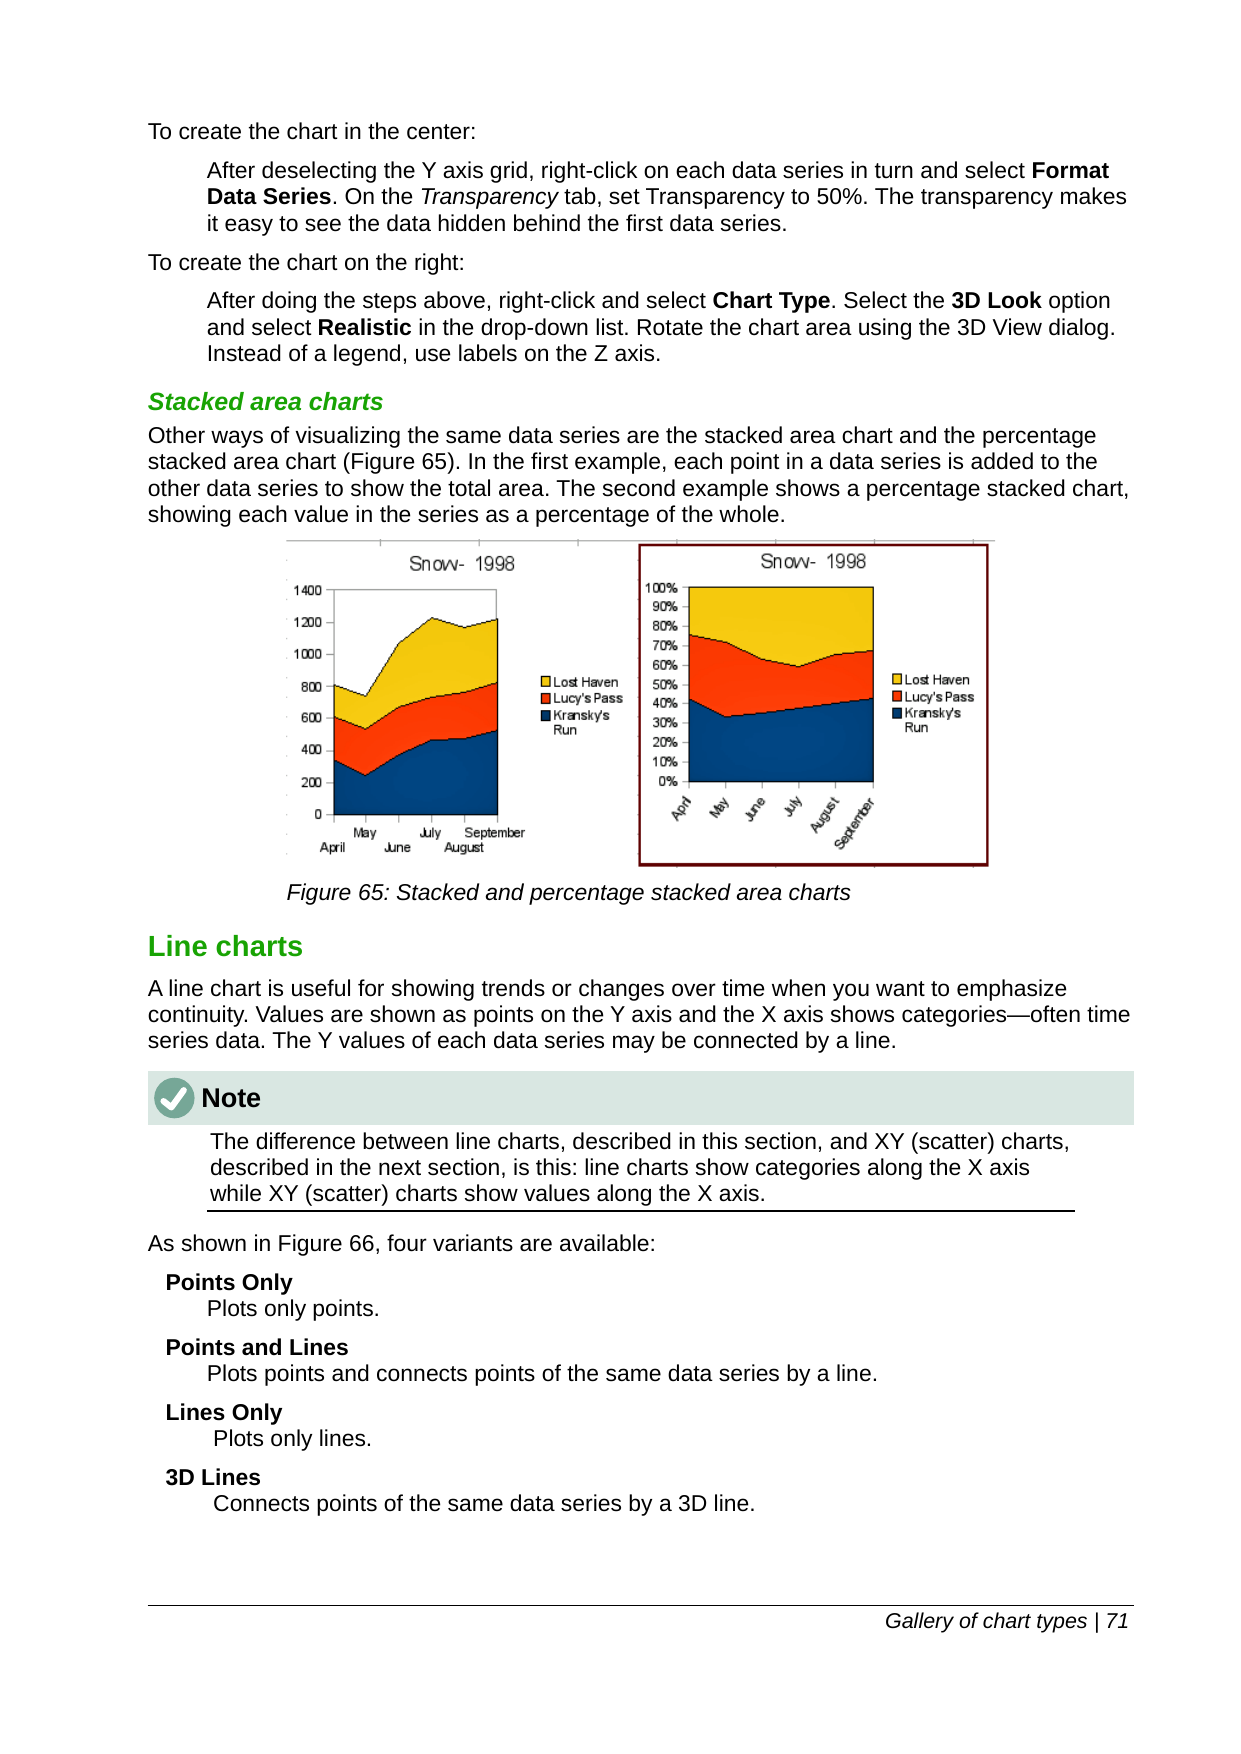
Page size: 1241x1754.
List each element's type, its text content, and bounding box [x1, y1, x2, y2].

text After doing the steps above, right-click and select Chart Type. Select the 3D Look option and select Realistic in the drop-down list. Rotate the chart area using the 3D View dialog. Instead of a legend, use labels on the Z axis. [207, 287, 1134, 366]
text A line chart is useful for showing trends or changes over time when you want to emphasize continuity. Values are shown as points on the Y axis and the X axis shows categories—often time series data. The Y values of each data series may be connected by a line. [148, 974, 1134, 1053]
subtitle Note [148, 1071, 1134, 1125]
text Other ways of visualizing the same data series are the stacked area chart and the percentage stacked area chart (Figure 65). In the first example, each point in a data series is added to the other data series to show the total area. The second example shows a percentage stacked chart, showing each value in the series as a percentage of the whole. [148, 422, 1134, 527]
subtitle Stacked area charts [148, 387, 1134, 416]
text Plots only lines. [207, 1425, 1134, 1452]
text After deselecting the Y axis grid, right-click on each data series in turn and select Format Data Series. On the Transparency tab, set Transparency to 50%. The transparency makes it easy to see the data hidden behind the first data series. [207, 157, 1134, 236]
list To create the chart in the center: [148, 118, 1134, 144]
text Points and Lines [165, 1334, 1134, 1360]
text Points Only [165, 1268, 1134, 1295]
subtitle Line charts [148, 929, 1134, 963]
text Plots only points. [207, 1295, 1134, 1321]
text Lines Only [165, 1399, 1134, 1425]
picture [286, 539, 996, 868]
text Connects points of the same data series by a 3D line. [207, 1490, 1134, 1517]
text Plots points and connects points of the same data series by a line. [207, 1360, 1134, 1386]
text 3D Lines [165, 1464, 1134, 1490]
list To create the chart on the right: [148, 248, 1134, 275]
text As shown in Figure 66, four variants are available: [148, 1229, 1134, 1256]
text The difference between line charts, described in this section, and XY (scatter) charts, described in the next section, is this: line charts show categories along the X axis while XY (scatter) charts show values along the X axis. [207, 1125, 1075, 1210]
text Figure 65: Stacked and percentage stacked area charts [286, 879, 995, 906]
